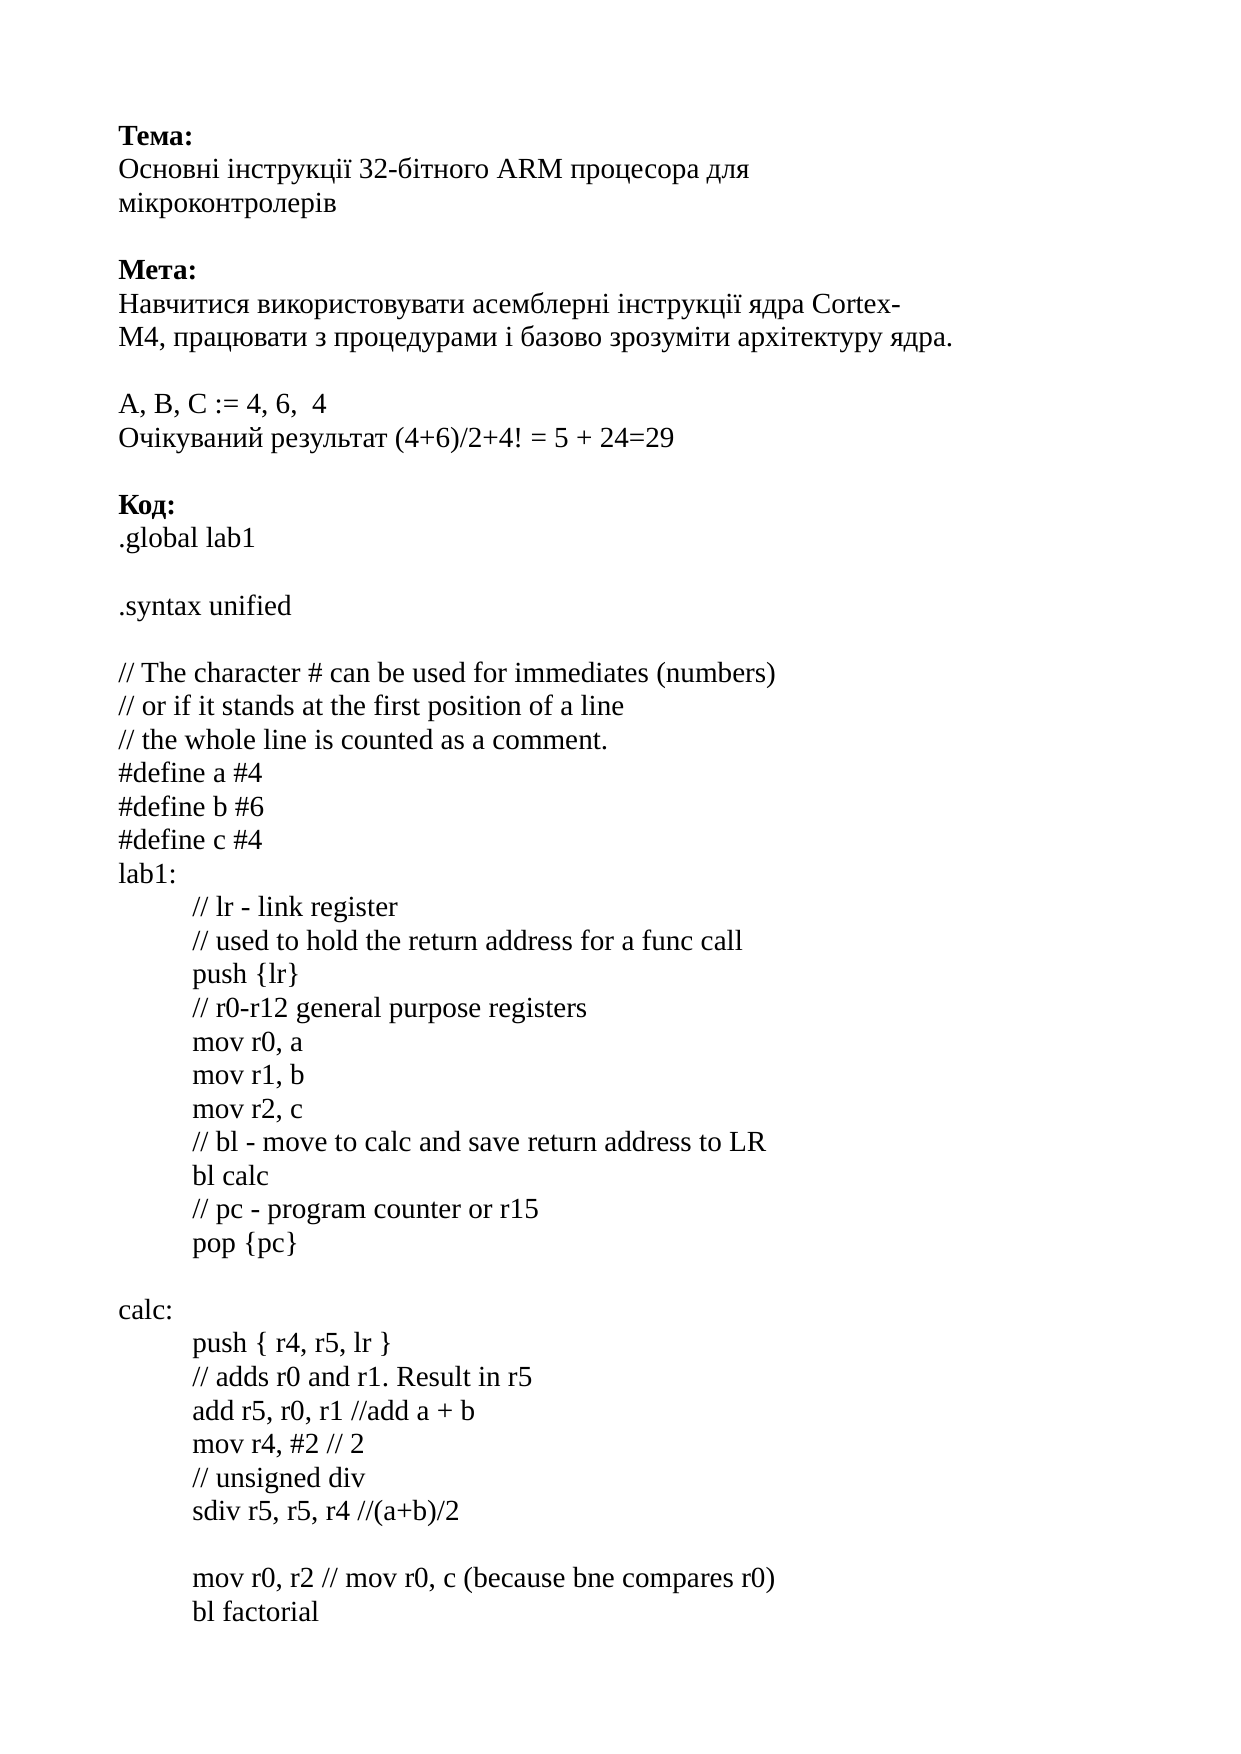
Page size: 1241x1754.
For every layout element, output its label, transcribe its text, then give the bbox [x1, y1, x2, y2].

text A, B, C := 4, 6, 4 [118, 386, 1122, 420]
text // lr - link register [118, 889, 1122, 923]
text // adds r0 and r1. Result in r5 [118, 1359, 1122, 1393]
text mov r0, a [118, 1024, 1122, 1057]
text Тема: [118, 118, 1122, 152]
text // unsigned div [118, 1460, 1122, 1493]
text Очікуваний результат (4+6)/2+4! = 5 + 24=29 [118, 420, 1122, 453]
text Навчитися використовувати асемблерні інструкції ядра Cortex- [118, 286, 1122, 319]
text bl factorial [118, 1594, 1122, 1627]
text Основні інструкції 32-бітного ARM процесора для [118, 152, 1122, 185]
text mov r4, #2 // 2 [118, 1426, 1122, 1460]
text Код: [118, 487, 1122, 521]
text mov r1, b [118, 1057, 1122, 1091]
text mov r0, r2 // mov r0, c (because bne compares r0) [118, 1560, 1122, 1594]
text мікроконтролерів [118, 185, 1122, 219]
text pop {pc} [118, 1225, 1122, 1258]
text lab1: [118, 856, 1122, 889]
text // used to hold the return address for a func call [118, 923, 1122, 957]
text .global lab1 [118, 521, 1122, 554]
text #define c #4 [118, 822, 1122, 856]
text // the whole line is counted as a comment. [118, 722, 1122, 755]
text #define b #6 [118, 789, 1122, 822]
text push {lr} [118, 957, 1122, 990]
text .syntax unified [118, 588, 1122, 621]
text // r0-r12 general purpose registers [118, 990, 1122, 1024]
text sdiv r5, r5, r4 //(a+b)/2 [118, 1493, 1122, 1527]
text calc: [118, 1292, 1122, 1326]
text // The character # can be used for immediates (numbers) [118, 655, 1122, 688]
text // bl - move to calc and save return address to LR [118, 1124, 1122, 1158]
text M4, працювати з процедурами і базово зрозуміти архітектуру ядра. [118, 319, 1122, 353]
text add r5, r0, r1 //add a + b [118, 1393, 1122, 1426]
text #define a #4 [118, 755, 1122, 789]
text push { r4, r5, lr } [118, 1326, 1122, 1359]
text Мета: [118, 252, 1122, 286]
text mov r2, c [118, 1091, 1122, 1124]
text bl calc [118, 1158, 1122, 1191]
text // or if it stands at the first position of a line [118, 688, 1122, 722]
text // pc - program counter or r15 [118, 1191, 1122, 1225]
